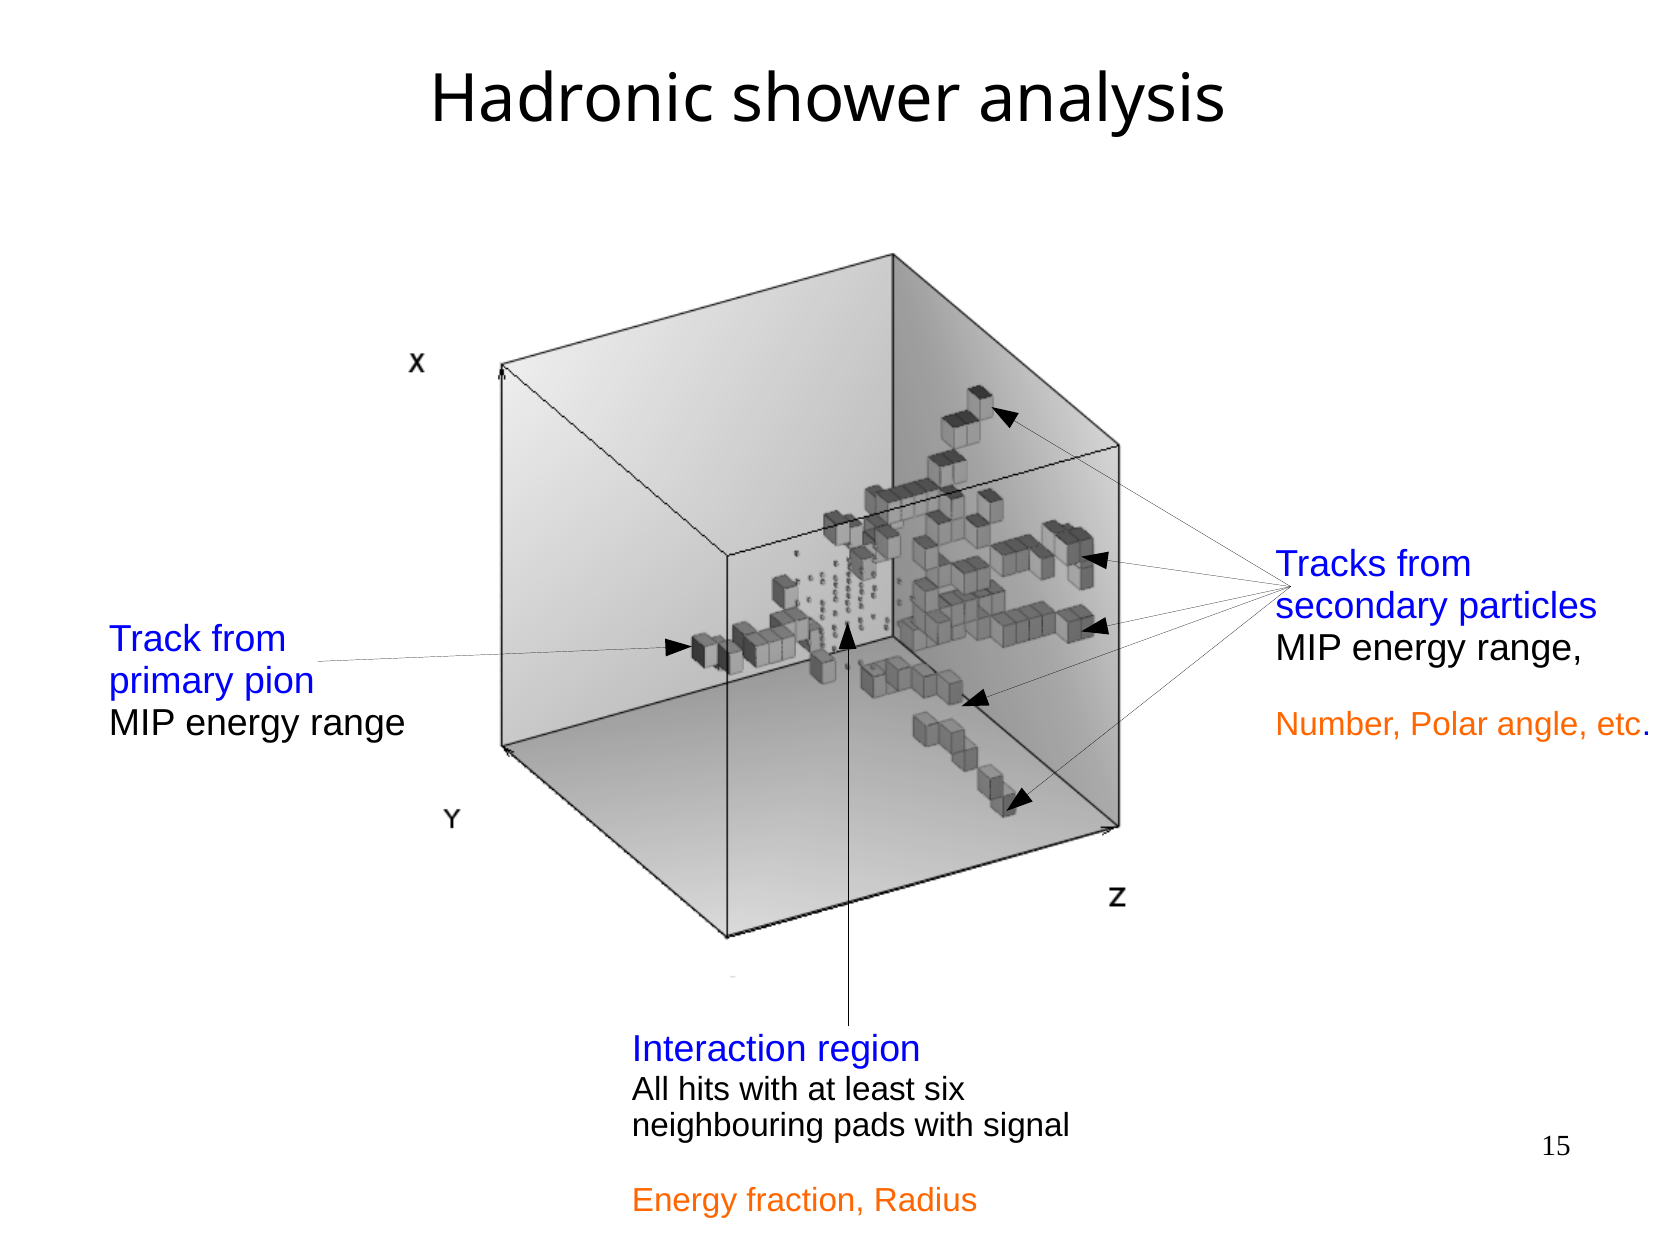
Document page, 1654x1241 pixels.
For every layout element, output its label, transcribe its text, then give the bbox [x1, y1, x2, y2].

picture [390, 236, 1166, 1001]
text_box Track from primary pion MIP energy range [94, 609, 468, 751]
text_box Interaction region All hits with at least six neighbouring pads with signal Energy fraction, Radius [617, 1020, 1086, 1226]
title Hadronic shower analysis [85, 22, 1571, 168]
text_box Tracks from secondary particles MIP energy range, Number, Polar angle, etc. [1260, 534, 1654, 750]
